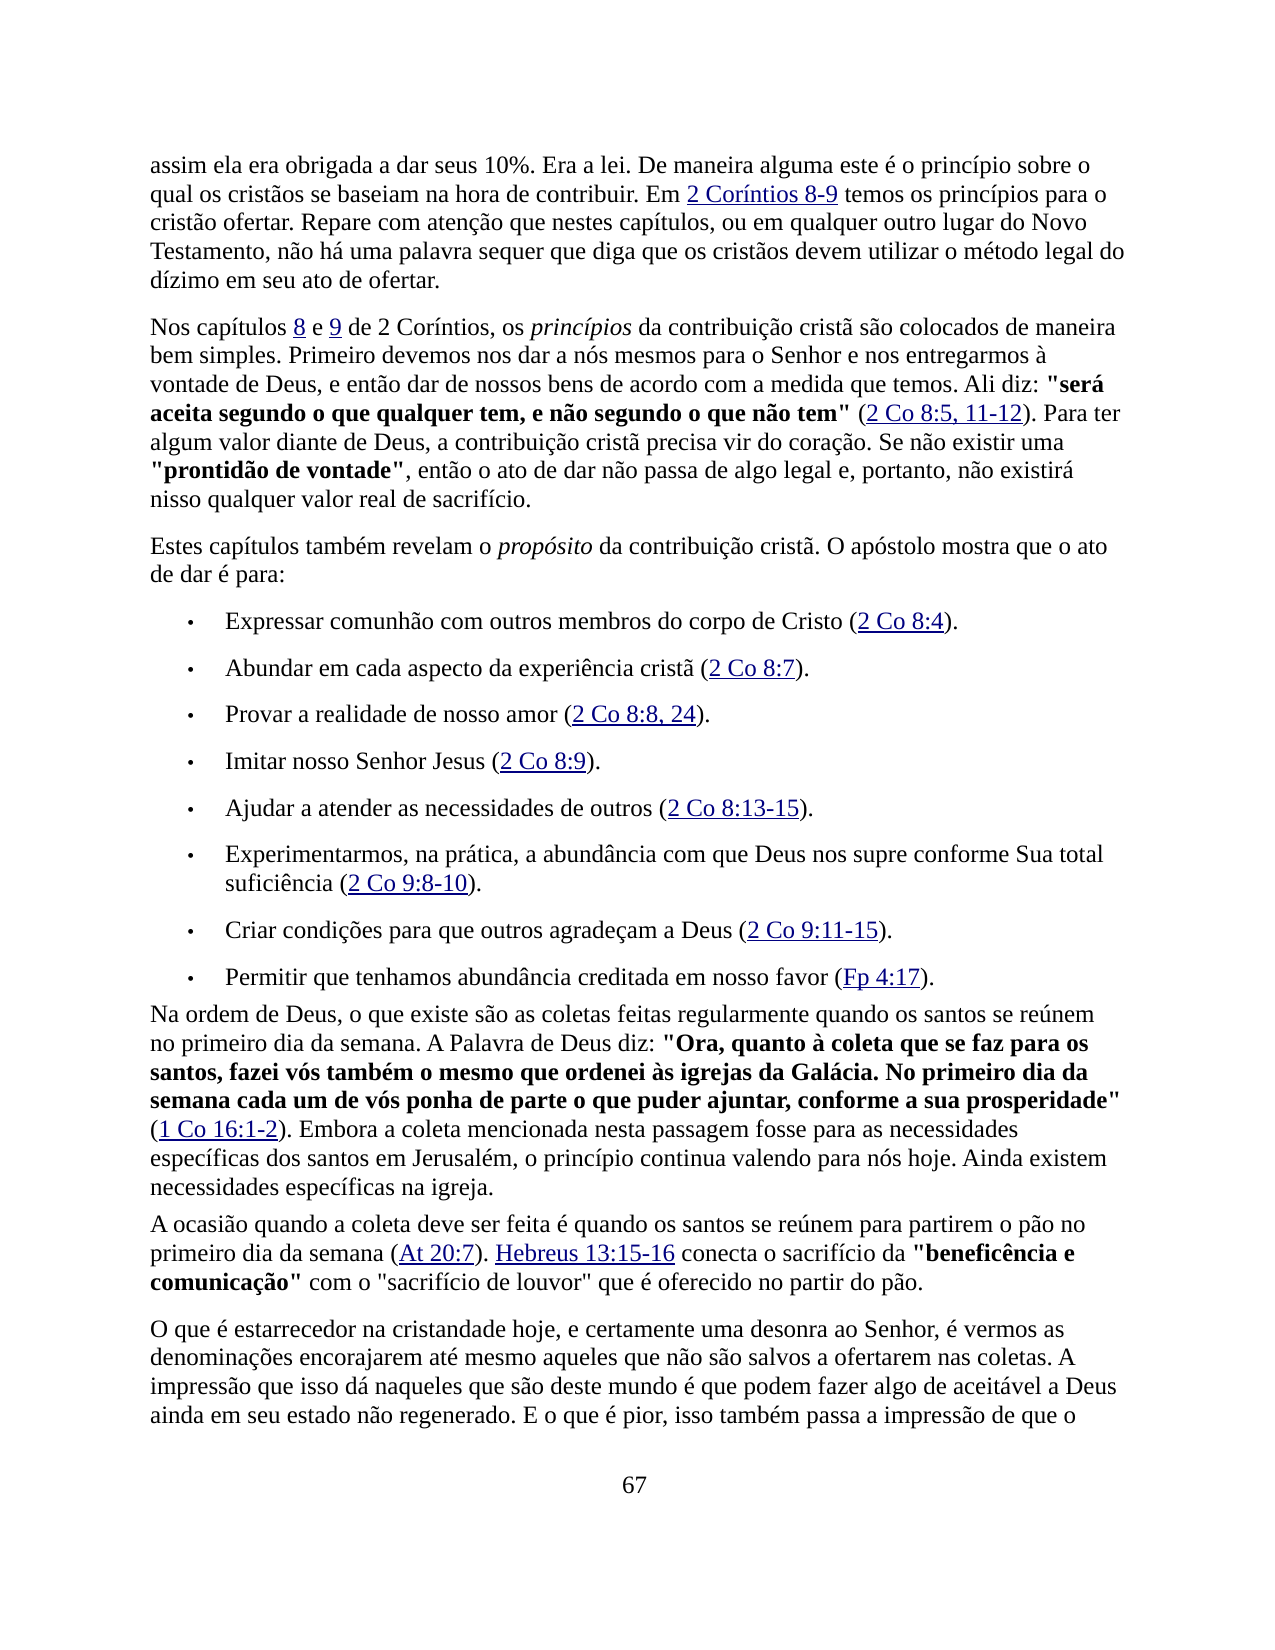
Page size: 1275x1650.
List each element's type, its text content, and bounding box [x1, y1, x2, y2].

list Criar condições para que outros agradeçam a Deus (2 Co 9:11-15). [187, 915, 1125, 944]
list Experimentarmos, na prática, a abundância com que Deus nos supre conforme Sua total suficiência (2 Co 9:8-10). [187, 839, 1125, 897]
text assim ela era obrigada a dar seus 10%. Era a lei. De maneira alguma este é o princípio sobre o qual os cristãos se baseiam na hora de contribuir. Em 2 Coríntios 8-9 temos os princípios para o cristão ofertar. Repare com atenção que nestes capítulos, ou em qualquer outro lugar do Novo Testamento, não há uma palavra sequer que diga que os cristãos devem utilizar o método legal do dízimo em seu ato de ofertar. [150, 150, 1125, 294]
list Ajudar a atender as necessidades de outros (2 Co 8:13-15). [187, 793, 1125, 822]
list Provar a realidade de nosso amor (2 Co 8:8, 24). [187, 699, 1125, 728]
list Imitar nosso Senhor Jesus (2 Co 8:9). [187, 746, 1125, 775]
text Estes capítulos também revelam o propósito da contribuição cristã. O apóstolo mostra que o ato de dar é para: [150, 531, 1125, 588]
list Expressar comunhão com outros membros do corpo de Cristo (2 Co 8:4). [187, 606, 1125, 635]
text Na ordem de Deus, o que existe são as coletas feitas regularmente quando os santos se reúnem no primeiro dia da semana. A Palavra de Deus diz: "Ora, quanto à coleta que se faz para os santos, fazei vós também o mesmo que ordenei às igrejas da Galácia. No primeiro dia da semana cada um de vós ponha de parte o que puder ajuntar, conforme a sua prosperidade" (1 Co 16:1-2). Embora a coleta mencionada nesta passagem fosse para as necessidades específicas dos santos em Jerusalém, o princípio continua valendo para nós hoje. Ainda existem necessidades específicas na igreja. [150, 999, 1125, 1201]
text A ocasião quando a coleta deve ser feita é quando os santos se reúnem para partirem o pão no primeiro dia da semana (At 20:7). Hebreus 13:15-16 conecta o sacrifício da "beneficência e comunicação" com o "sacrifício de louvor" que é oferecido no partir do pão. [150, 1209, 1125, 1296]
text Nos capítulos 8 e 9 de 2 Coríntios, os princípios da contribuição cristã são colocados de maneira bem simples. Primeiro devemos nos dar a nós mesmos para o Senhor e nos entregarmos à vontade de Deus, e então dar de nossos bens de acordo com a medida que temos. Ali diz: "será aceita segundo o que qualquer tem, e não segundo o que não tem" (2 Co 8:5, 11-12). Para ter algum valor diante de Deus, a contribuição cristã precisa vir do coração. Se não existir uma "prontidão de vontade", então o ato de dar não passa de algo legal e, portanto, não existirá nisso qualquer valor real de sacrifício. [150, 312, 1125, 513]
list Abundar em cada aspecto da experiência cristã (2 Co 8:7). [187, 653, 1125, 682]
list Permitir que tenhamos abundância creditada em nosso favor (Fp 4:17). [187, 962, 1125, 990]
text O que é estarrecedor na cristandade hoje, e certamente uma desonra ao Senhor, é vermos as denominações encorajarem até mesmo aqueles que não são salvos a ofertarem nas coletas. A impressão que isso dá naqueles que são deste mundo é que podem fazer algo de aceitável a Deus ainda em seu estado não regenerado. E o que é pior, isso também passa a impressão de que o [150, 1314, 1125, 1429]
